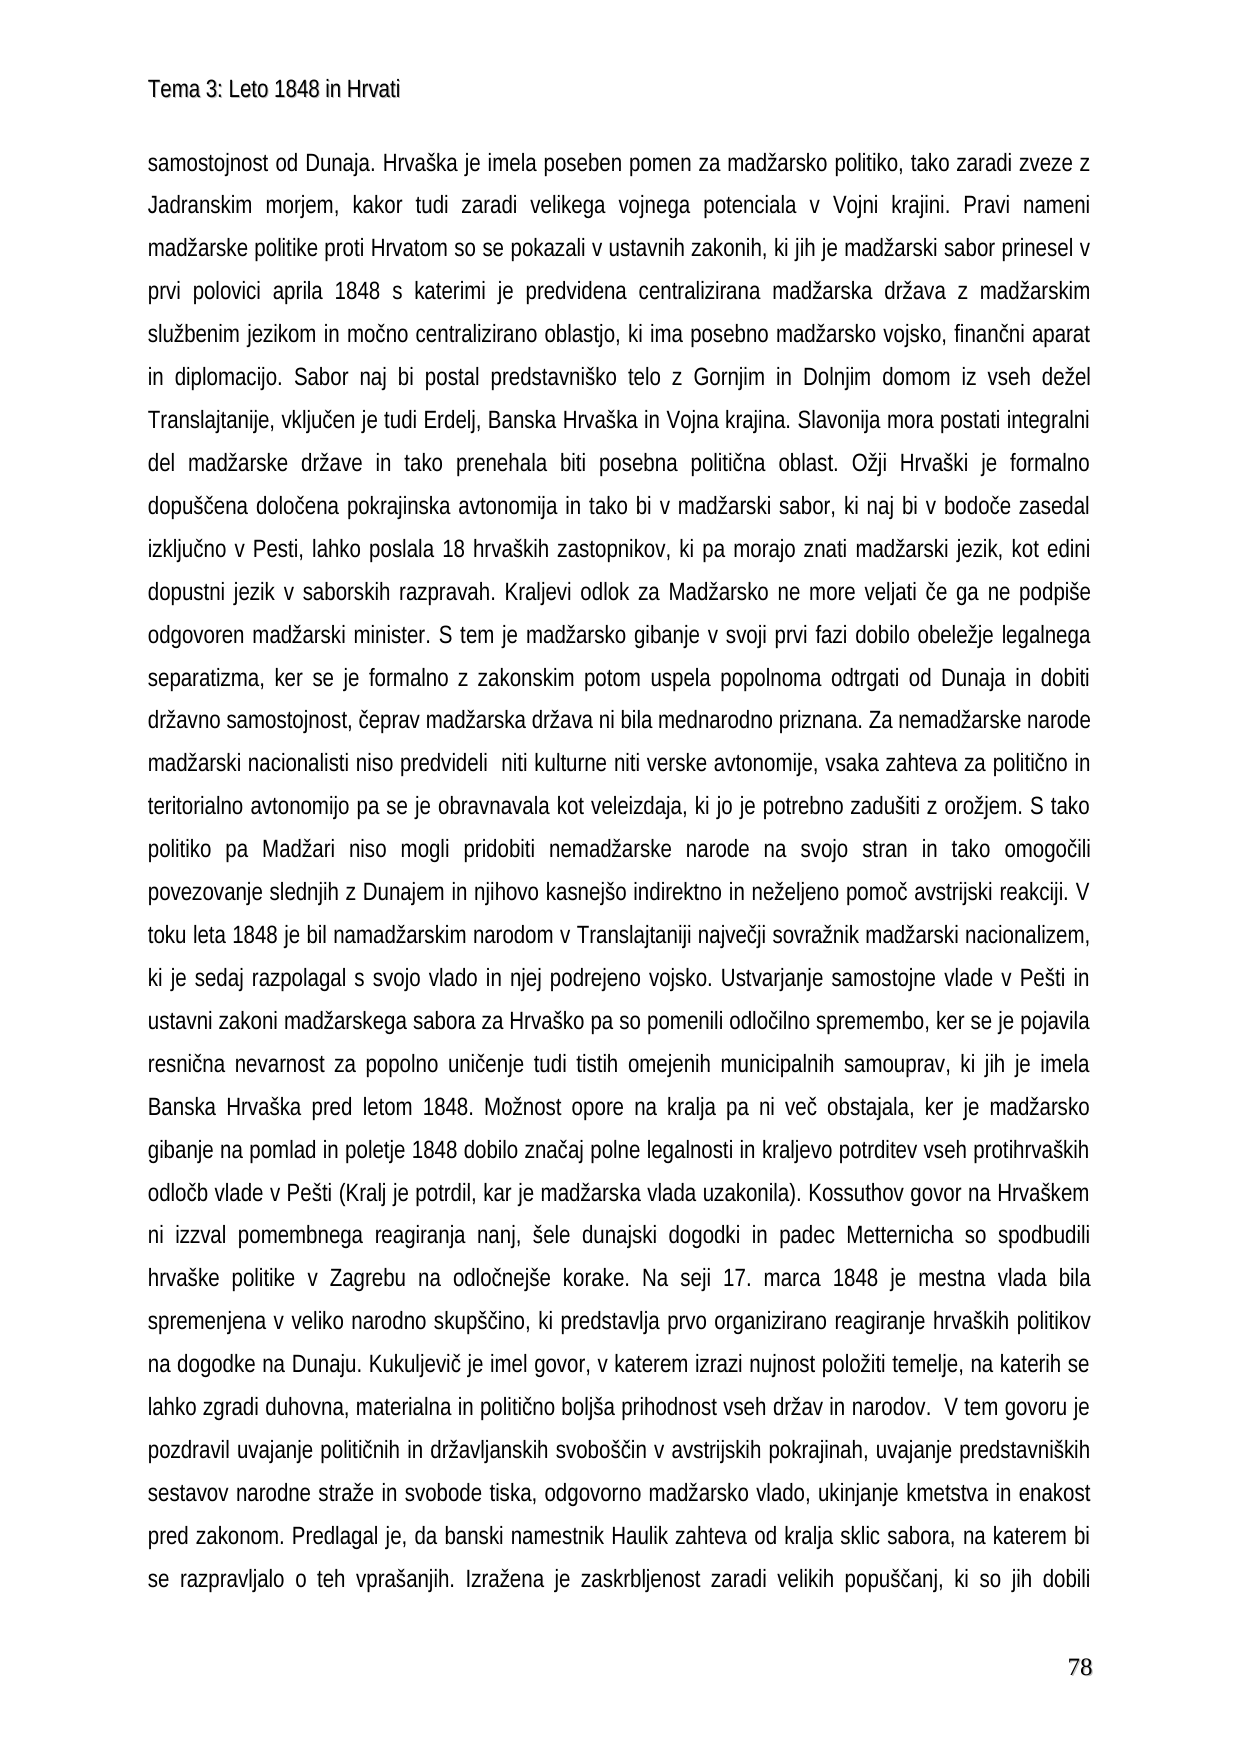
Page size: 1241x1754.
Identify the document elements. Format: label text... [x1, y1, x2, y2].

text samostojnost od Dunaja. Hrvaška je imela poseben pomen za madžarsko politiko, tako zaradi zveze z Jadranskim morjem, kakor tudi zaradi velikega vojnega potenciala v Vojni krajini. Pravi nameni madžarske politike proti Hrvatom so se pokazali v ustavnih zakonih, ki jih je madžarski sabor prinesel v prvi polovici aprila 1848 s katerimi je predvidena centralizirana madžarska država z madžarskim službenim jezikom in močno centralizirano oblastjo, ki ima posebno madžarsko vojsko, finančni aparat in diplomacijo. Sabor naj bi postal predstavniško telo z Gornjim in Dolnjim domom iz vseh dežel Translajtanije, vključen je tudi Erdelj, Banska Hrvaška in Vojna krajina. Slavonija mora postati integralni del madžarske države in tako prenehala biti posebna politična oblast. Ožji Hrvaški je formalno dopuščena določena pokrajinska avtonomija in tako bi v madžarski sabor, ki naj bi v bodoče zasedal izključno v Pesti, lahko poslala 18 hrvaških zastopnikov, ki pa morajo znati madžarski jezik, kot edini dopustni jezik v saborskih razpravah. Kraljevi odlok za Madžarsko ne more veljati če ga ne podpiše odgovoren madžarski minister. S tem je madžarsko gibanje v svoji prvi fazi dobilo obeležje legalnega separatizma, ker se je formalno z zakonskim potom uspela popolnoma odtrgati od Dunaja in dobiti državno samostojnost, čeprav madžarska država ni bila mednarodno priznana. Za nemadžarske narode madžarski nacionalisti niso predvideli niti kulturne niti verske avtonomije, vsaka zahteva za politično in teritorialno avtonomijo pa se je obravnavala kot veleizdaja, ki jo je potrebno zadušiti z orožjem. S tako politiko pa Madžari niso mogli pridobiti nemadžarske narode na svojo stran in tako omogočili povezovanje slednjih z Dunajem in njihovo kasnejšo indirektno in neželjeno pomoč avstrijski reakciji. V toku leta 1848 je bil namadžarskim narodom v Translajtaniji največji sovražnik madžarski nacionalizem, ki je sedaj razpolagal s svojo vlado in njej podrejeno vojsko. Ustvarjanje samostojne vlade v Pešti in ustavni zakoni madžarskega sabora za Hrvaško pa so pomenili odločilno spremembo, ker se je pojavila resnična nevarnost za popolno uničenje tudi tistih omejenih municipalnih samouprav, ki jih je imela Banska Hrvaška pred letom 1848. Možnost opore na kralja pa ni več obstajala, ker je madžarsko gibanje na pomlad in poletje 1848 dobilo značaj polne legalnosti in kraljevo potrditev vseh protihrvaških odločb vlade v Pešti (Kralj je potrdil, kar je madžarska vlada uzakonila). Kossuthov govor na Hrvaškem ni izzval pomembnega reagiranja nanj, šele dunajski dogodki in padec Metternicha so spodbudili hrvaške politike v Zagrebu na odločnejše korake. Na seji 17. marca 1848 je mestna vlada bila spremenjena v veliko narodno skupščino, ki predstavlja prvo organizirano reagiranje hrvaških politikov na dogodke na Dunaju. Kukuljevič je imel govor, v katerem izrazi nujnost položiti temelje, na katerih se lahko zgradi duhovna, materialna in politično boljša prihodnost vseh držav in narodov. V tem govoru je pozdravil uvajanje političnih in državljanskih svoboščin v avstrijskih pokrajinah, uvajanje predstavniških sestavov narodne straže in svobode tiska, odgovorno madžarsko vlado, ukinjanje kmetstva in enakost pred zakonom. Predlagal je, da banski namestnik Haulik zahteva od kralja sklic sabora, na katerem bi se razpravljalo o teh vprašanjih. Izražena je zaskrbljenost zaradi velikih popuščanj, ki so jih dobili [148, 148, 1093, 1592]
